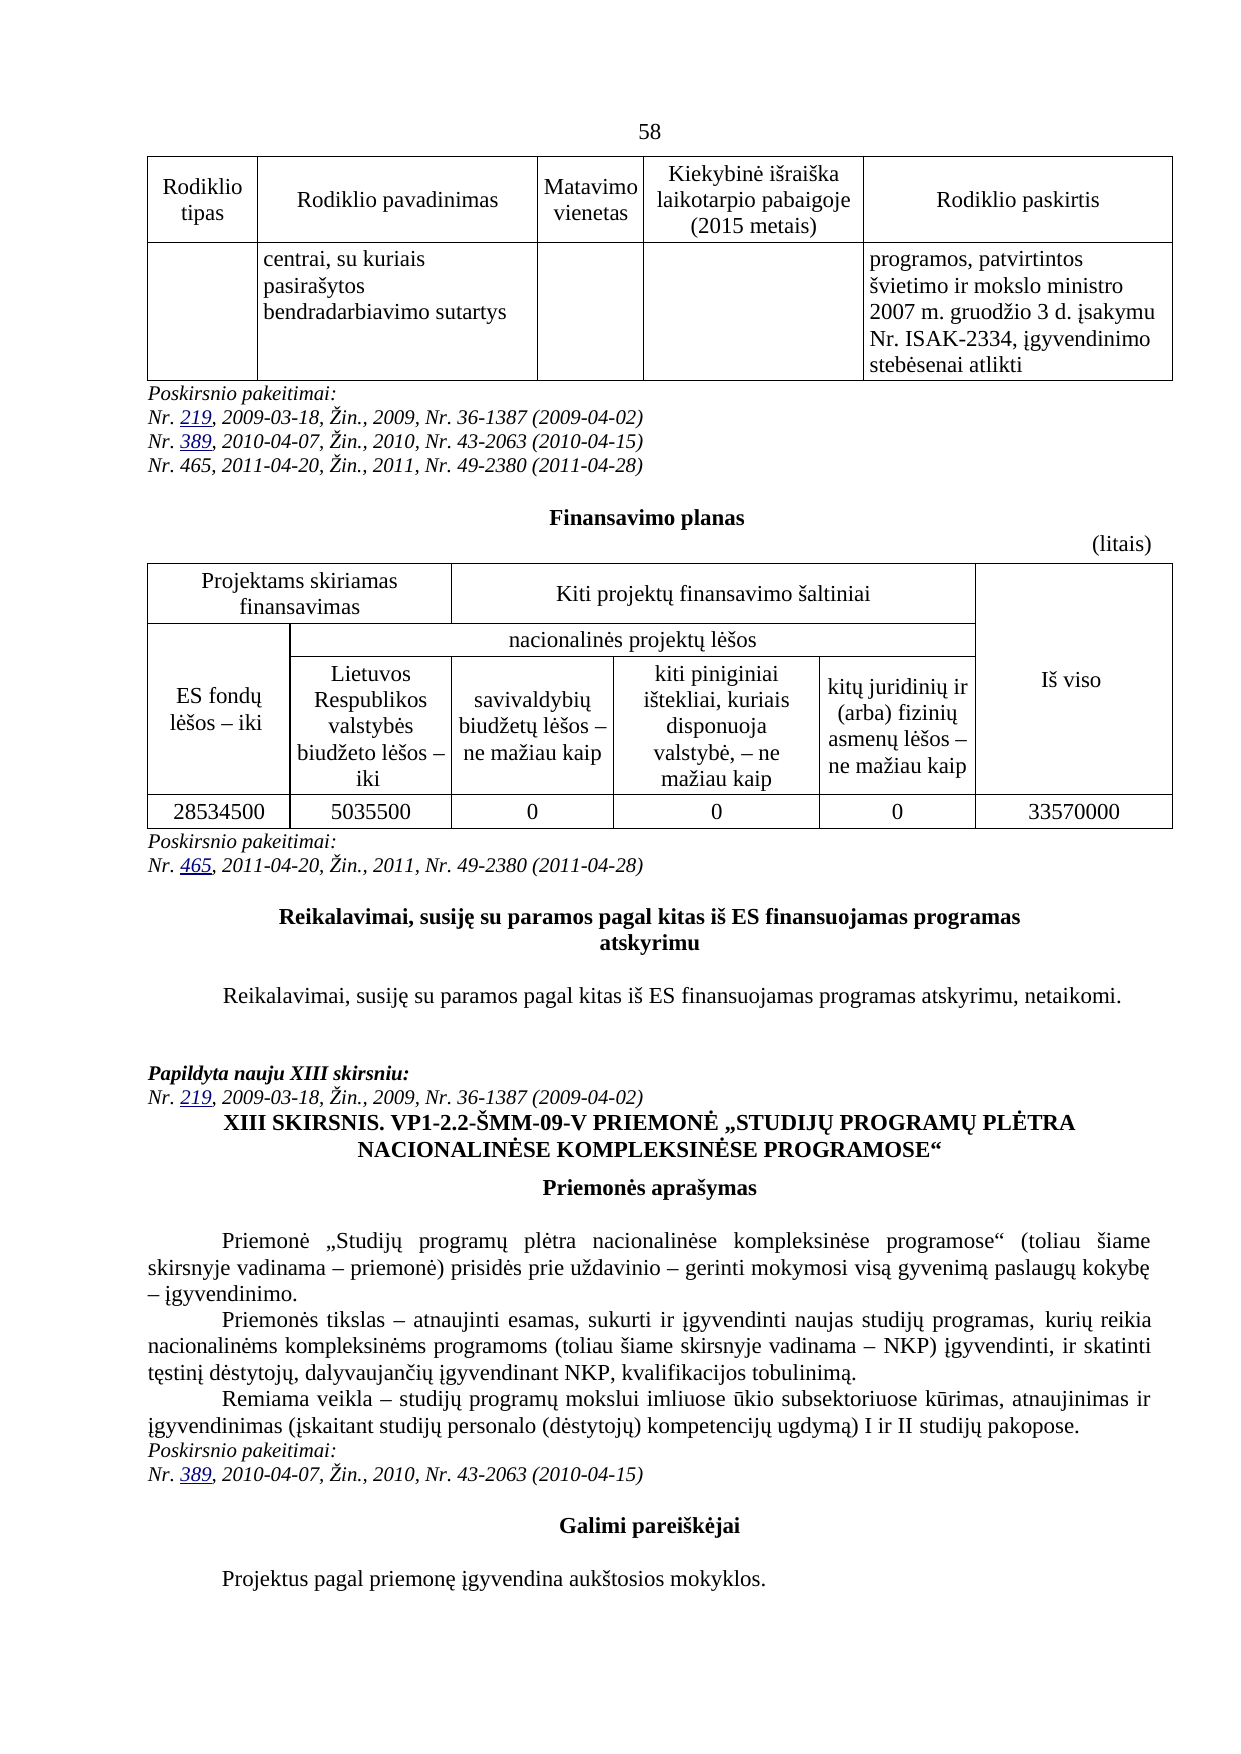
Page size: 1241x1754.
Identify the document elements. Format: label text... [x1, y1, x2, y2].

table_header Rodiklio pavadinimas [258, 157, 537, 242]
text Nr. 389, 2010-04-07, Žin., 2010, Nr. 43-2063 (2010-04-15) [148, 429, 1152, 453]
text Priemonės tikslas – atnaujinti esamas, sukurti ir įgyvendinti naujas studijų programas, kurių reikia nacionalinėms kompleksinėms programoms (toliau šiame skirsnyje vadinama – NKP) įgyvendinti, ir skatinti tęstinį dėstytojų, dalyvaujančių įgyvendinant NKP, kvalifikacijos tobulinimą. [148, 1306, 1152, 1385]
text Priemonė „Studijų programų plėtra nacionalinėse kompleksinėse programose“ (toliau šiame skirsnyje vadinama – priemonė) prisidės prie uždavinio – gerinti mokymosi visą gyvenimą paslaugų kokybę – įgyvendinimo. [148, 1227, 1152, 1306]
table_cell 0 [614, 795, 819, 827]
text (litais) [148, 530, 1152, 557]
text Remiama veikla – studijų programų mokslui imliuose ūkio subsektoriuose kūrimas, atnaujinimas ir įgyvendinimas (įskaitant studijų personalo (dėstytojų) kompetencijų ugdymą) I ir II studijų pakopose. [148, 1385, 1152, 1438]
text Papildyta nauju XIII skirsniu: [148, 1061, 1152, 1085]
table_header Iš viso [976, 564, 1172, 794]
table_cell kiti piniginiai ištekliai, kuriais disponuoja valstybė, – ne mažiau kaip [614, 657, 819, 794]
text Nr. 465, 2011-04-20, Žin., 2011, Nr. 49-2380 (2011-04-28) [148, 853, 1152, 877]
table_cell programos, patvirtintos švietimo ir mokslo ministro 2007 m. gruodžio 3 d. įsakymu Nr. ISAK-2334, įgyvendinimo stebėsenai atlikti [864, 243, 1172, 380]
text Reikalavimai, susiję su paramos pagal kitas iš ES finansuojamas programas atskyrimu [148, 903, 1152, 956]
text Nr. 219, 2009-03-18, Žin., 2009, Nr. 36-1387 (2009-04-02) [148, 1085, 1152, 1109]
table_cell [644, 243, 863, 380]
table_header Rodiklio paskirtis [864, 157, 1172, 242]
table_cell kitų juridinių ir (arba) fizinių asmenų lėšos – ne mažiau kaip [820, 657, 975, 794]
table_header Matavimo vienetas [538, 157, 643, 242]
table_cell centrai, su kuriais pasirašytos bendradarbiavimo sutartys [258, 243, 537, 380]
text Nr. 389, 2010-04-07, Žin., 2010, Nr. 43-2063 (2010-04-15) [148, 1462, 1152, 1486]
text Finansavimo planas [148, 504, 1152, 530]
table_cell [148, 243, 257, 380]
text Poskirsnio pakeitimai: [148, 381, 1152, 405]
table_header Kiekybinė išraiška laikotarpio pabaigoje (2015 metais) [644, 157, 863, 242]
table_cell 5035500 [291, 795, 451, 827]
text Priemonės aprašymas [148, 1174, 1152, 1201]
text Poskirsnio pakeitimai: [148, 1438, 1152, 1462]
table_header Kiti projektų finansavimo šaltiniai [452, 564, 975, 622]
table_cell ES fondų lėšos – iki [148, 624, 289, 794]
text Reikalavimai, susiję su paramos pagal kitas iš ES finansuojamas programas atskyrimu, netaikomi. [148, 982, 1152, 1008]
text Galimi pareiškėjai [148, 1512, 1152, 1539]
table_cell 33570000 [976, 795, 1172, 827]
text Poskirsnio pakeitimai: [148, 829, 1152, 853]
table_cell Lietuvos Respublikos valstybės biudžeto lėšos – iki [291, 657, 451, 794]
text XIII SKIRSNIS. VP1-2.2-ŠMM-09-V PRIEMONĖ „STUDIJŲ PROGRAMŲ PLĖTRA NACIONALINĖSE KOMPLEKSINĖSE PROGRAMOSE“ [148, 1109, 1152, 1162]
table_header Rodiklio tipas [148, 157, 257, 242]
table_header Projektams skiriamas finansavimas [148, 564, 451, 622]
table_cell savivaldybių biudžetų lėšos – ne mažiau kaip [452, 657, 613, 794]
text Nr. 219, 2009-03-18, Žin., 2009, Nr. 36-1387 (2009-04-02) [148, 405, 1152, 429]
text Projektus pagal priemonę įgyvendina aukštosios mokyklos. [148, 1565, 1152, 1592]
table_cell [538, 243, 643, 380]
table_cell 0 [820, 795, 975, 827]
table_cell nacionalinės projektų lėšos [291, 624, 975, 656]
table_cell 0 [452, 795, 613, 827]
text Nr. 465, 2011-04-20, Žin., 2011, Nr. 49-2380 (2011-04-28) [148, 453, 1152, 477]
table_cell 28534500 [148, 795, 289, 827]
